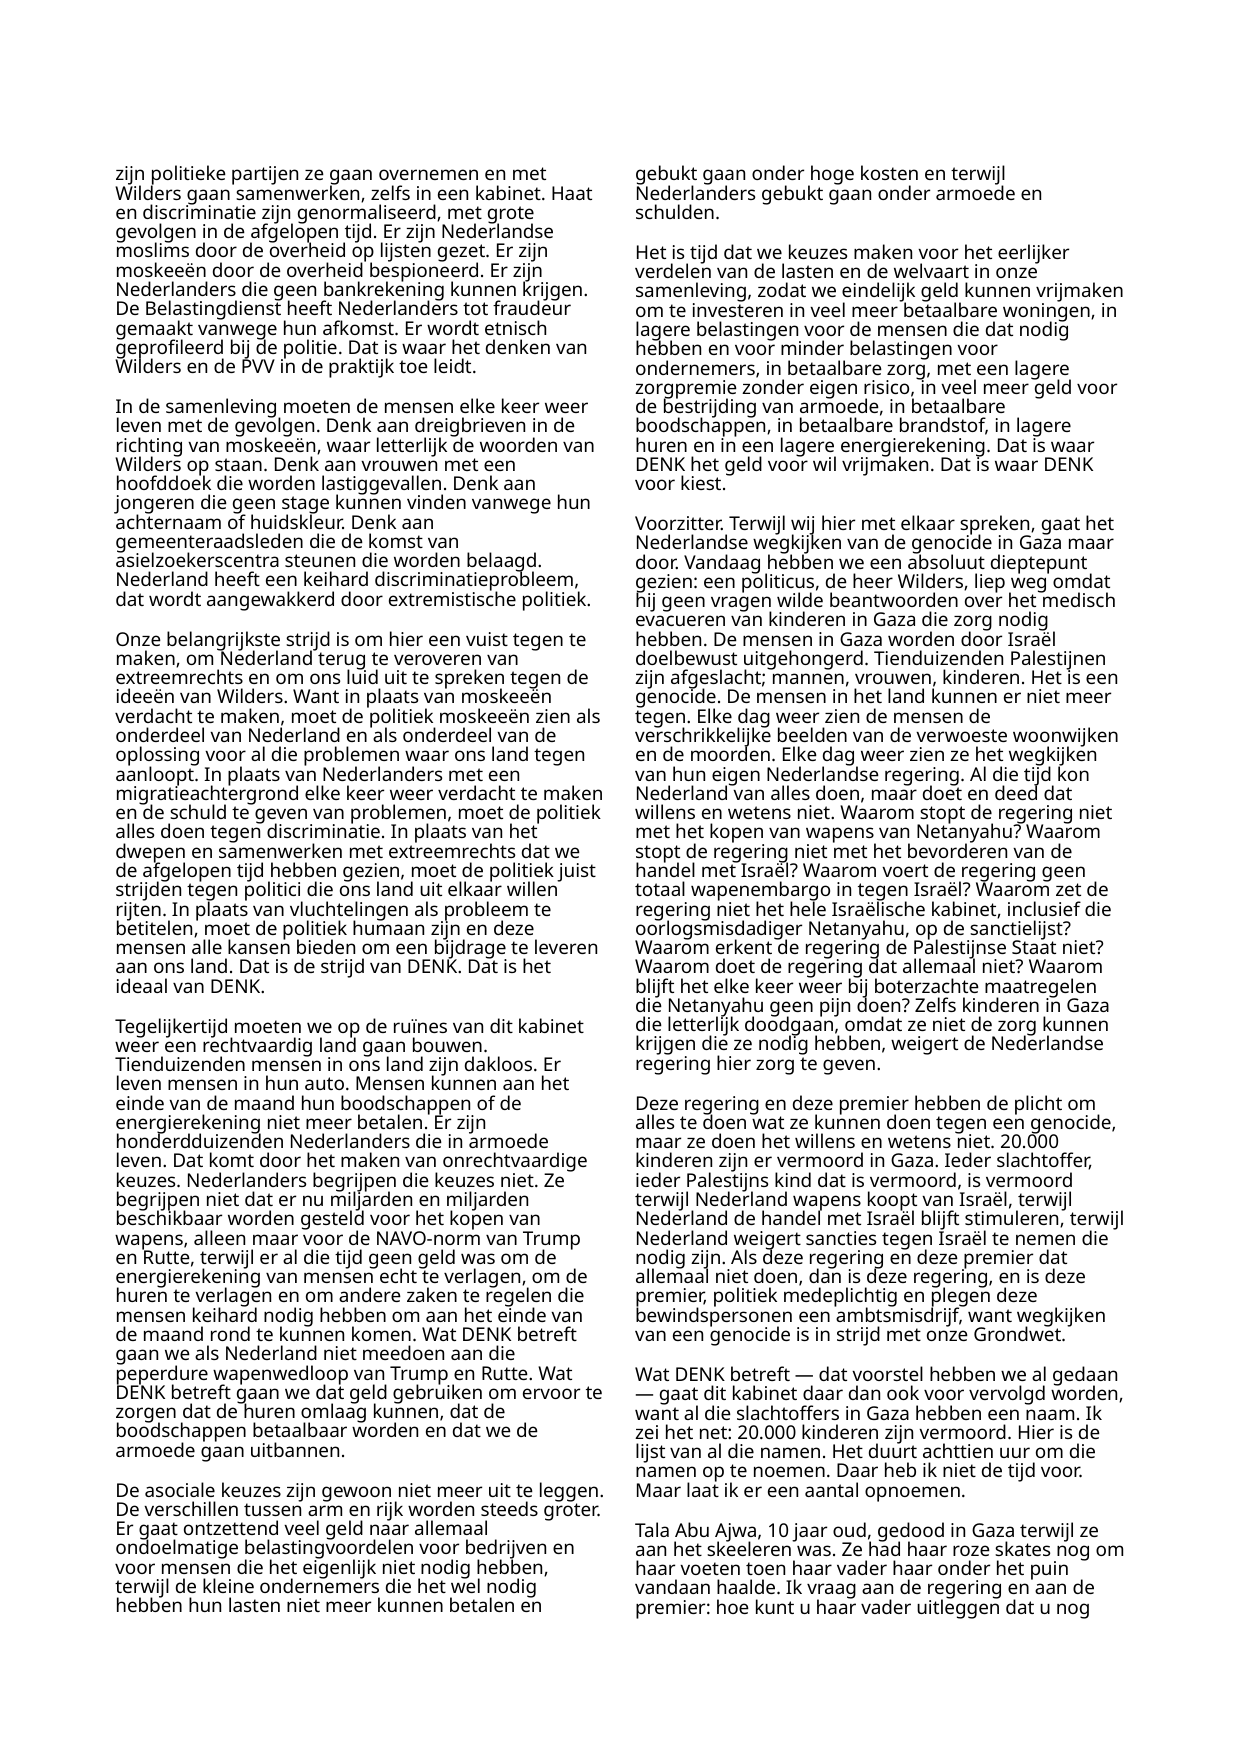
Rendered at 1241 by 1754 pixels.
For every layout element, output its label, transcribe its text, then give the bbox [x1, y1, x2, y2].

text De asociale keuzes zijn gewoon niet meer uit te leggen. De verschillen tussen arm en rijk worden steeds groter. Er gaat ontzettend veel geld naar allemaal ondoelmatige belastingvoordelen voor bedrijven en voor mensen die het eigenlijk niet nodig hebben, terwijl de kleine ondernemers die het wel nodig hebben hun lasten niet meer kunnen betalen en [115, 1482, 605, 1616]
text Wat DENK betreft — dat voorstel hebben we al gedaan — gaat dit kabinet daar dan ook voor vervolgd worden, want al die slachtoffers in Gaza hebben een naam. Ik zei het net: 20.000 kinderen zijn vermoord. Hier is de lijst van al die namen. Het duurt achttien uur om die namen op te noemen. Daar heb ik niet de tijd voor. Maar laat ik er een aantal opnoemen. [635, 1366, 1125, 1501]
text In de samenleving moeten de mensen elke keer weer leven met de gevolgen. Denk aan dreigbrieven in de richting van moskeeën, waar letterlijk de woorden van Wilders op staan. Denk aan vrouwen met een hoofddoek die worden lastiggevallen. Denk aan jongeren die geen stage kunnen vinden vanwege hun achternaam of huidskleur. Denk aan gemeenteraadsleden die de komst van asielzoekerscentra steunen die worden belaagd. Nederland heeft een keihard discriminatieprobleem, dat wordt aangewakkerd door extremistische politiek. [115, 398, 605, 610]
text gebukt gaan onder hoge kosten en terwijl Nederlanders gebukt gaan onder armoede en schulden. [635, 165, 1125, 223]
text Voorzitter. Terwijl wij hier met elkaar spreken, gaat het Nederlandse wegkijken van de genocide in Gaza maar door. Vandaag hebben we een absoluut dieptepunt gezien: een politicus, de heer Wilders, liep weg omdat hij geen vragen wilde beantwoorden over het medisch evacueren van kinderen in Gaza die zorg nodig hebben. De mensen in Gaza worden door Israël doelbewust uitgehongerd. Tienduizenden Palestijnen zijn afgeslacht; mannen, vrouwen, kinderen. Het is een genocide. De mensen in het land kunnen er niet meer tegen. Elke dag weer zien de mensen de verschrikkelijke beelden van de verwoeste woonwijken en de moorden. Elke dag weer zien ze het wegkijken van hun eigen Nederlandse regering. Al die tijd kon Nederland van alles doen, maar doet en deed dat willens en wetens niet. Waarom stopt de regering niet met het kopen van wapens van Netanyahu? Waarom stopt de regering niet met het bevorderen van de handel met Israël? Waarom voert de regering geen totaal wapenembargo in tegen Israël? Waarom zet de regering niet het hele Israëlische kabinet, inclusief die oorlogsmisdadiger Netanyahu, op de sanctielijst? Waarom erkent de regering de Palestijnse Staat niet? Waarom doet de regering dat allemaal niet? Waarom blijft het elke keer weer bij boterzachte maatregelen die Netanyahu geen pijn doen? Zelfs kinderen in Gaza die letterlijk doodgaan, omdat ze niet de zorg kunnen krijgen die ze nodig hebben, weigert de Nederlandse regering hier zorg te geven. [635, 515, 1125, 1074]
text Tegelijkertijd moeten we op de ruïnes van dit kabinet weer een rechtvaardig land gaan bouwen. Tienduizenden mensen in ons land zijn dakloos. Er leven mensen in hun auto. Mensen kunnen aan het einde van de maand hun boodschappen of de energierekening niet meer betalen. Er zijn honderdduizenden Nederlanders die in armoede leven. Dat komt door het maken van onrechtvaardige keuzes. Nederlanders begrijpen die keuzes niet. Ze begrijpen niet dat er nu miljarden en miljarden beschikbaar worden gesteld voor het kopen van wapens, alleen maar voor de NAVO-norm van Trump en Rutte, terwijl er al die tijd geen geld was om de energierekening van mensen echt te verlagen, om de huren te verlagen en om andere zaken te regelen die mensen keihard nodig hebben om aan het einde van de maand rond te kunnen komen. Wat DENK betreft gaan we als Nederland niet meedoen aan die peperdure wapenwedloop van Trump en Rutte. Wat DENK betreft gaan we dat geld gebruiken om ervoor te zorgen dat de huren omlaag kunnen, dat de boodschappen betaalbaar worden en dat we de armoede gaan uitbannen. [115, 1018, 605, 1461]
text zijn politieke partijen ze gaan overnemen en met Wilders gaan samenwerken, zelfs in een kabinet. Haat en discriminatie zijn genormaliseerd, met grote gevolgen in de afgelopen tijd. Er zijn Nederlandse moslims door de overheid op lijsten gezet. Er zijn moskeeën door de overheid bespioneerd. Er zijn Nederlanders die geen bankrekening kunnen krijgen. De Belastingdienst heeft Nederlanders tot fraudeur gemaakt vanwege hun afkomst. Er wordt etnisch geprofileerd bij de politie. Dat is waar het denken van Wilders en de PVV in de praktijk toe leidt. [115, 165, 605, 377]
text Tala Abu Ajwa, 10 jaar oud, gedood in Gaza terwijl ze aan het skeeleren was. Ze had haar roze skates nog om haar voeten toen haar vader haar onder het puin vandaan haalde. Ik vraag aan de regering en aan de premier: hoe kunt u haar vader uitleggen dat u nog [635, 1522, 1125, 1618]
text Het is tijd dat we keuzes maken voor het eerlijker verdelen van de lasten en de welvaart in onze samenleving, zodat we eindelijk geld kunnen vrijmaken om te investeren in veel meer betaalbare woningen, in lagere belastingen voor de mensen die dat nodig hebben en voor minder belastingen voor ondernemers, in betaalbare zorg, met een lagere zorgpremie zonder eigen risico, in veel meer geld voor de bestrijding van armoede, in betaalbare boodschappen, in betaalbare brandstof, in lagere huren en in een lagere energierekening. Dat is waar DENK het geld voor wil vrijmaken. Dat is waar DENK voor kiest. [635, 244, 1125, 494]
text Onze belangrijkste strijd is om hier een vuist tegen te maken, om Nederland terug te veroveren van extreemrechts en om ons luid uit te spreken tegen de ideeën van Wilders. Want in plaats van moskeeën verdacht te maken, moet de politiek moskeeën zien als onderdeel van Nederland en als onderdeel van de oplossing voor al die problemen waar ons land tegen aanloopt. In plaats van Nederlanders met een migratieachtergrond elke keer weer verdacht te maken en de schuld te geven van problemen, moet de politiek alles doen tegen discriminatie. In plaats van het dwepen en samenwerken met extreemrechts dat we de afgelopen tijd hebben gezien, moet de politiek juist strijden tegen politici die ons land uit elkaar willen rijten. In plaats van vluchtelingen als probleem te betitelen, moet de politiek humaan zijn en deze mensen alle kansen bieden om een bijdrage te leveren aan ons land. Dat is de strijd van DENK. Dat is het ideaal van DENK. [115, 631, 605, 997]
text Deze regering en deze premier hebben de plicht om alles te doen wat ze kunnen doen tegen een genocide, maar ze doen het willens en wetens niet. 20.000 kinderen zijn er vermoord in Gaza. Ieder slachtoffer, ieder Palestijns kind dat is vermoord, is vermoord terwijl Nederland wapens koopt van Israël, terwijl Nederland de handel met Israël blijft stimuleren, terwijl Nederland weigert sancties tegen Israël te nemen die nodig zijn. Als deze regering en deze premier dat allemaal niet doen, dan is deze regering, en is deze premier, politiek medeplichtig en plegen deze bewindspersonen een ambtsmisdrijf, want wegkijken van een genocide is in strijd met onze Grondwet. [635, 1095, 1125, 1345]
